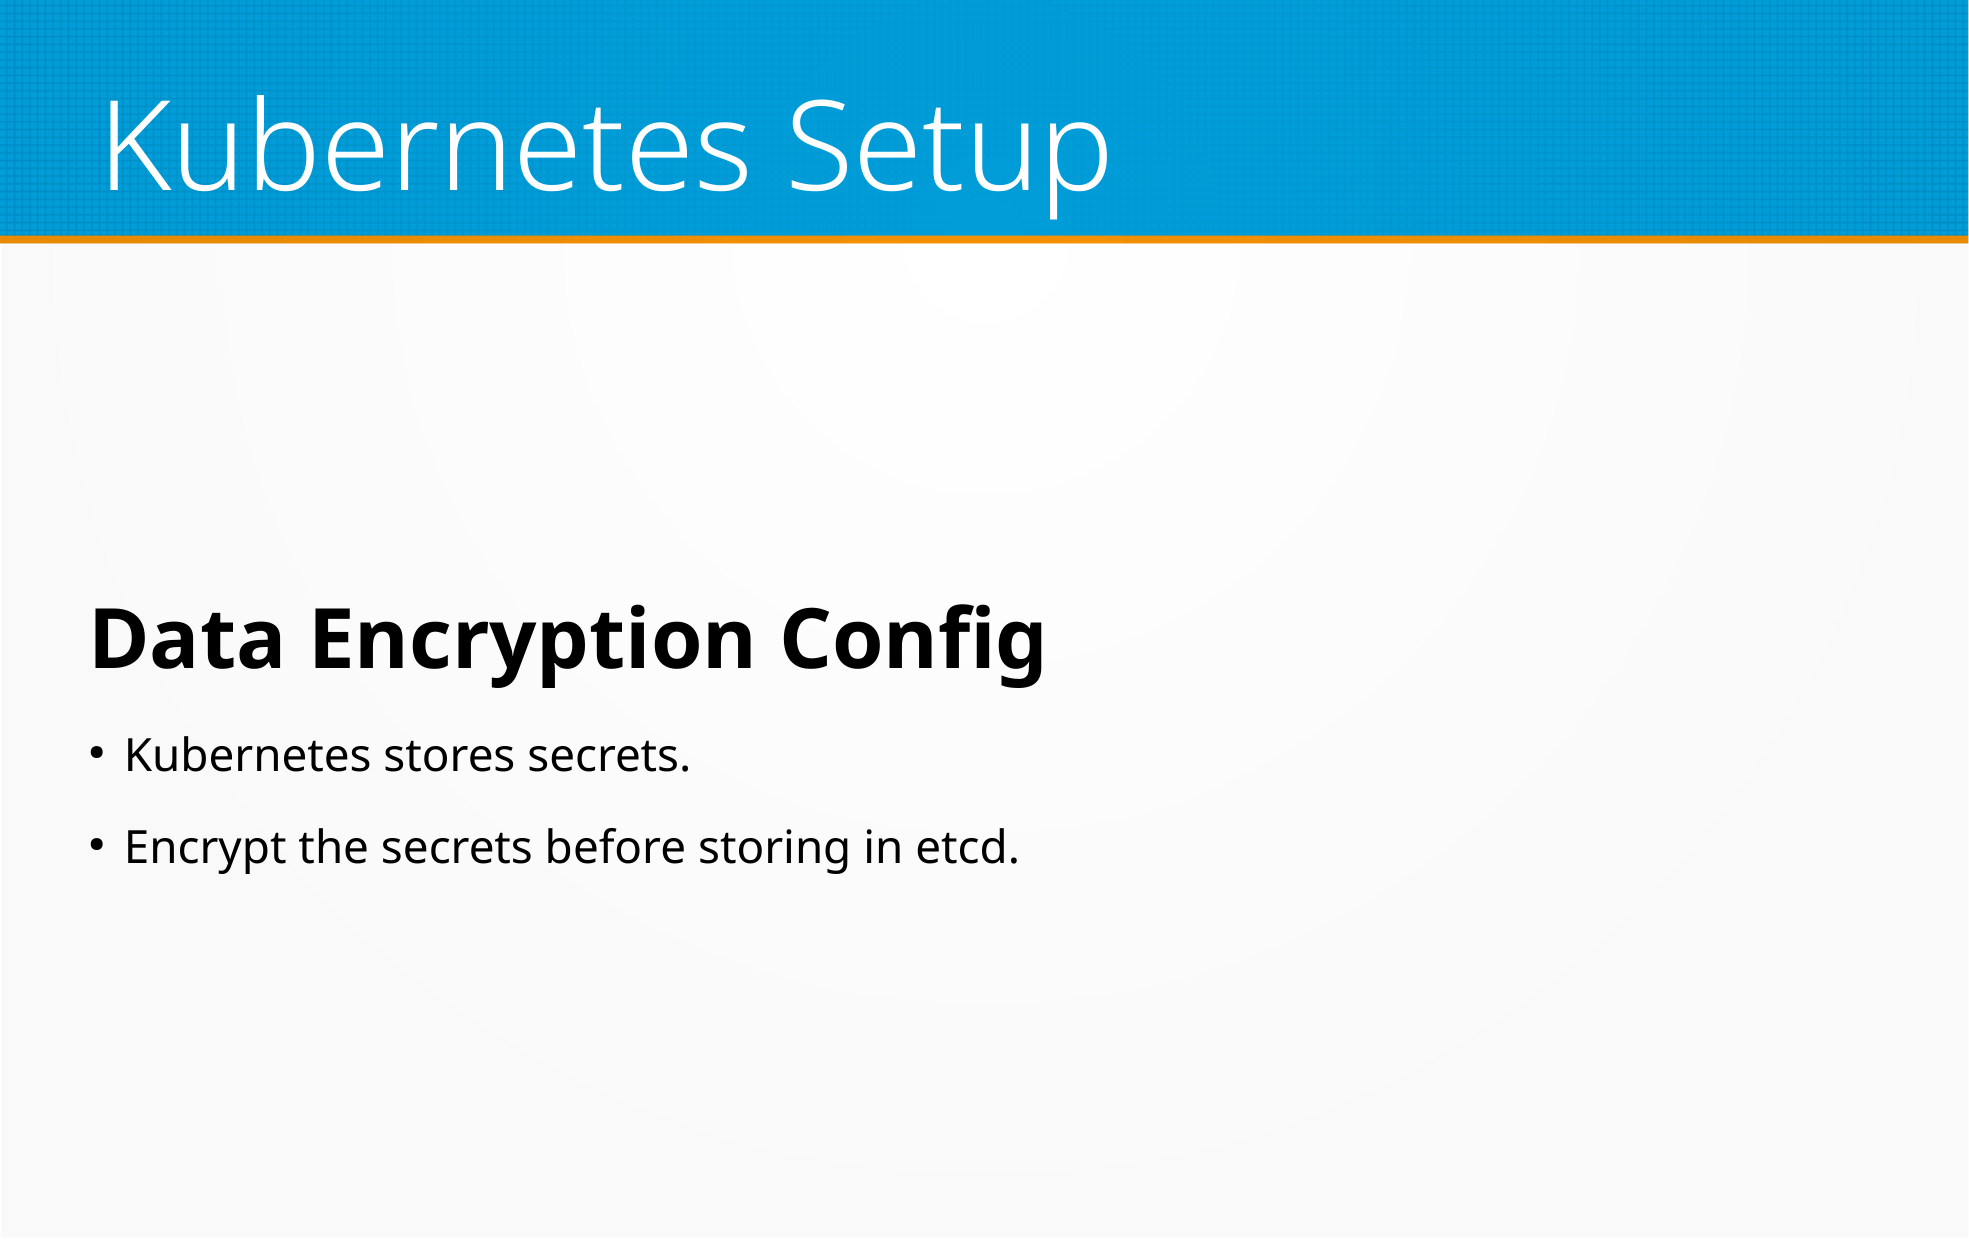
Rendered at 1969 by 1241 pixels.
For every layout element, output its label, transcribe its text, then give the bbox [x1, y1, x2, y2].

title Kubernetes Setup [98, 19, 1870, 227]
picture [0, 236, 1969, 1241]
text_box Data Encryption Config Kubernetes stores secrets. Encrypt the secrets before storing in etcd. [82, 293, 1772, 1163]
